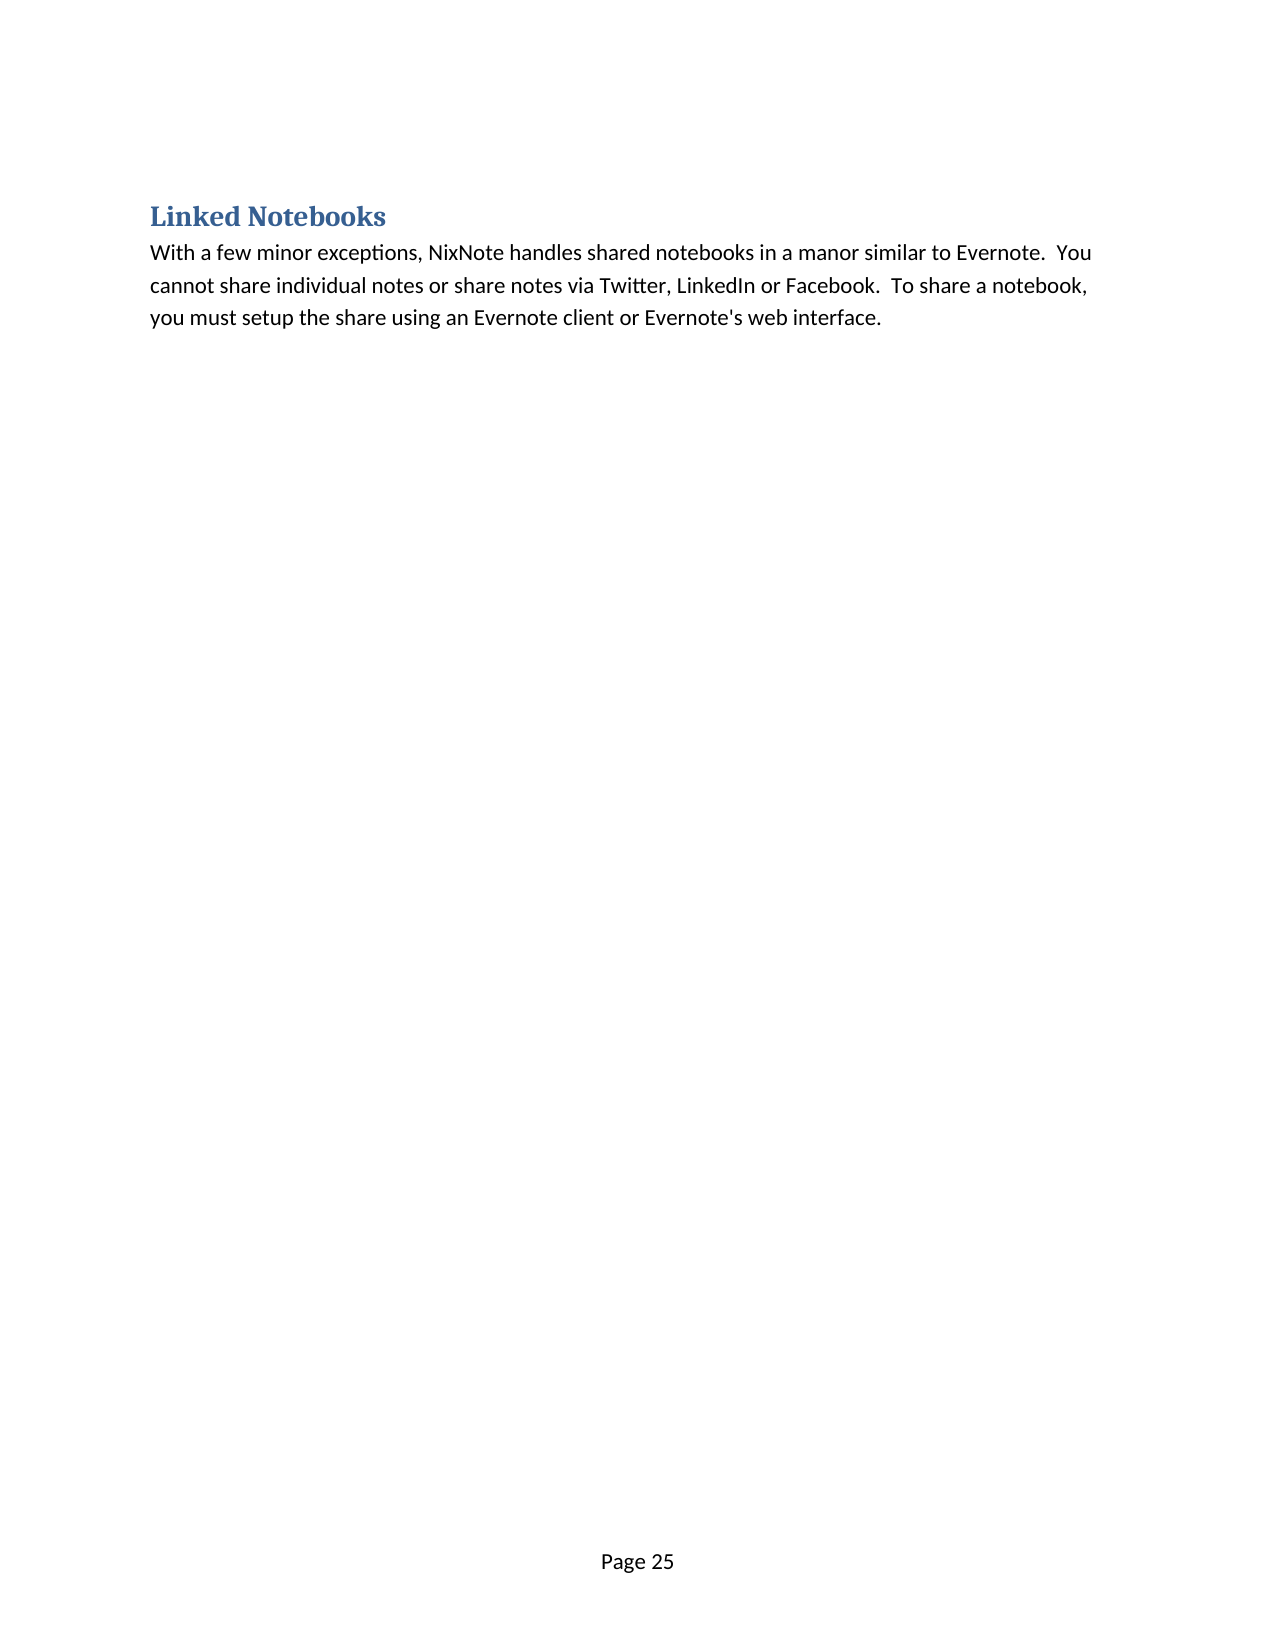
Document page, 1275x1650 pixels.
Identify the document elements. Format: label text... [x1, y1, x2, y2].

subtitle Linked Notebooks [150, 200, 1125, 233]
text With a few minor exceptions, NixNote handles shared notebooks in a manor similar to Evernote. You cannot share individual notes or share notes via Twitter, LinkedIn or Facebook. To share a notebook, you must setup the share using an Evernote client or Evernote's web interface. [150, 238, 1125, 331]
